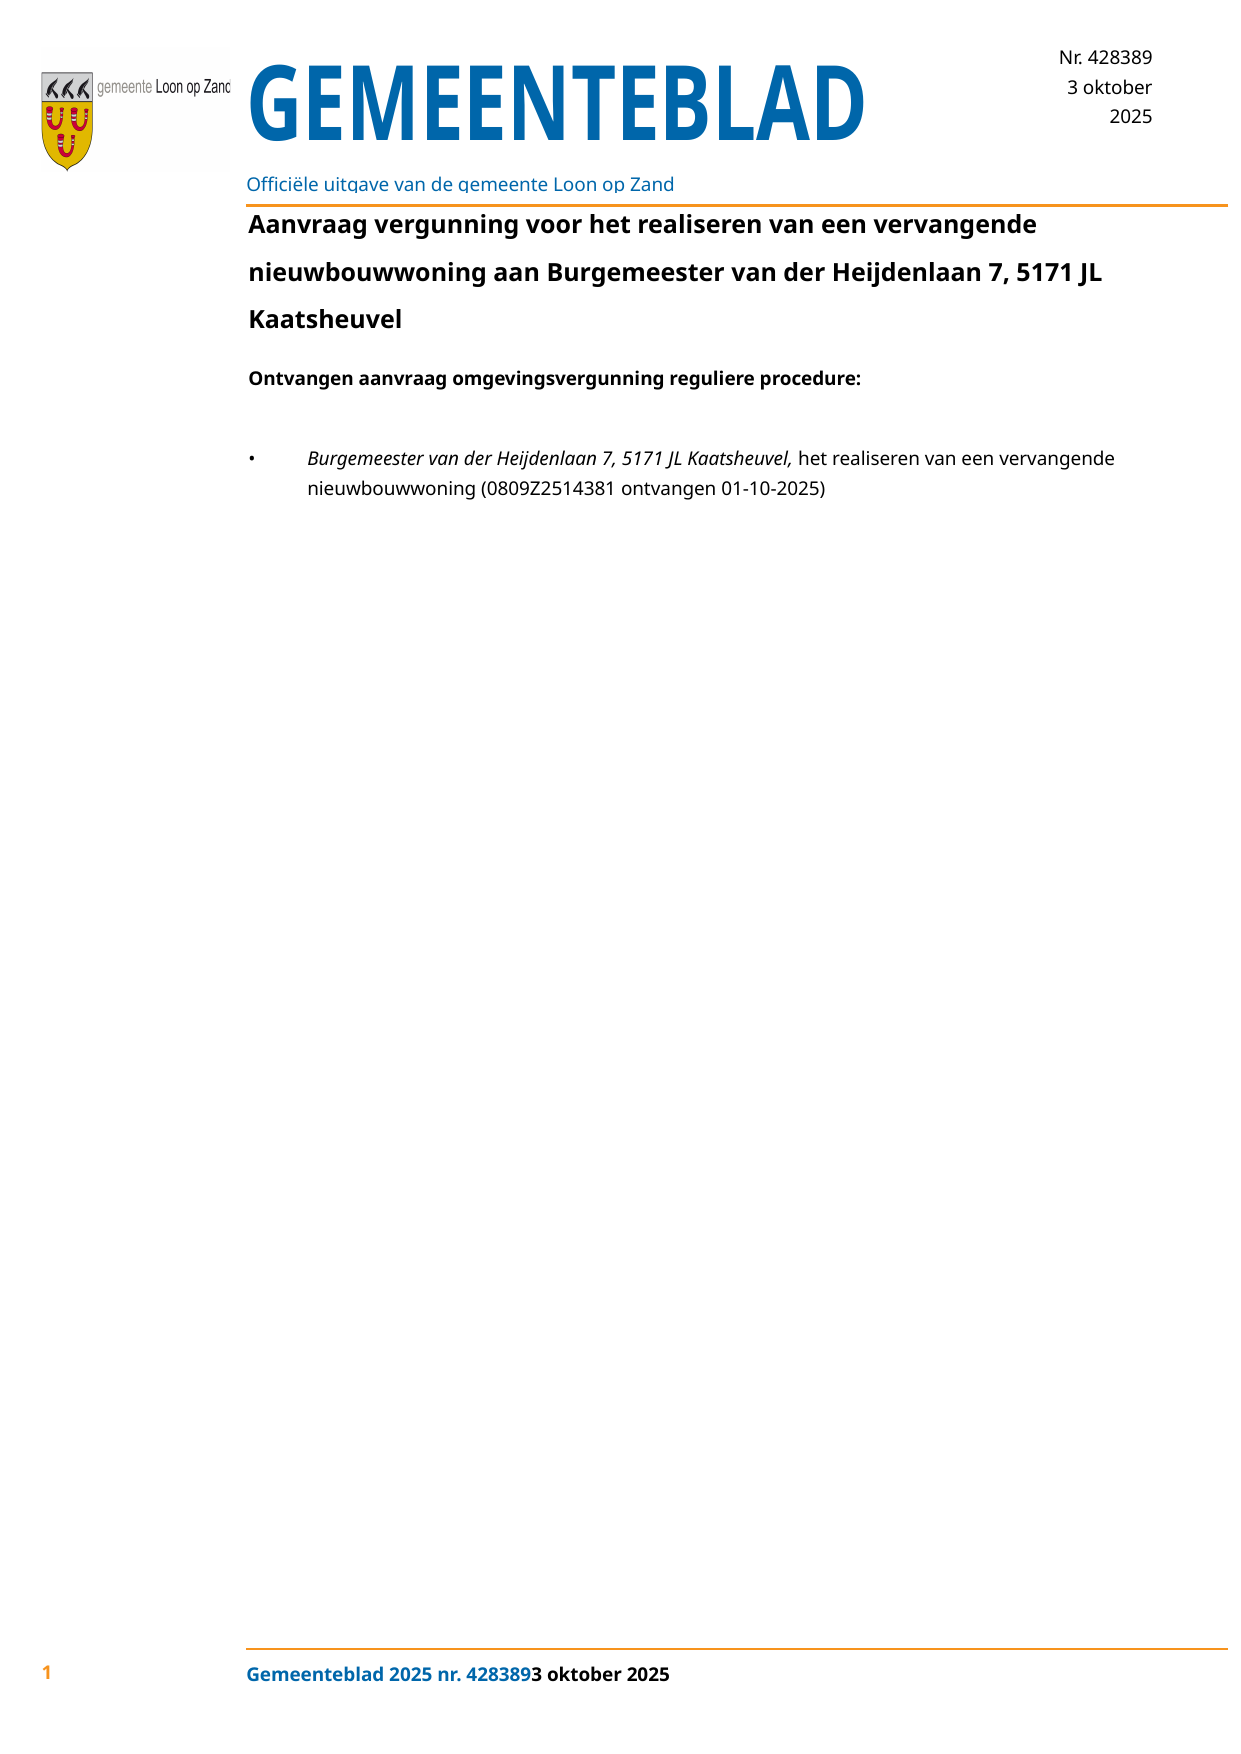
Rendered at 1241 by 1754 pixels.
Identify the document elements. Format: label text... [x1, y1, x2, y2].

picture [41, 47, 231, 172]
text Aanvraag vergunning voor het realiseren van een vervangende nieuwbouwwoning aan Burgemeester van der Heijdenlaan 7, 5171 JL Kaatsheuvel [248, 207, 1152, 336]
list Burgemeester van der Heijdenlaan 7, 5171 JL Kaatsheuvel, het realiseren van een vervangende nieuwbouwwoning (0809Z2514381 ontvangen 01-10-2025) [248, 446, 1152, 501]
text Ontvangen aanvraag omgevingsvergunning reguliere procedure: [248, 366, 1152, 391]
